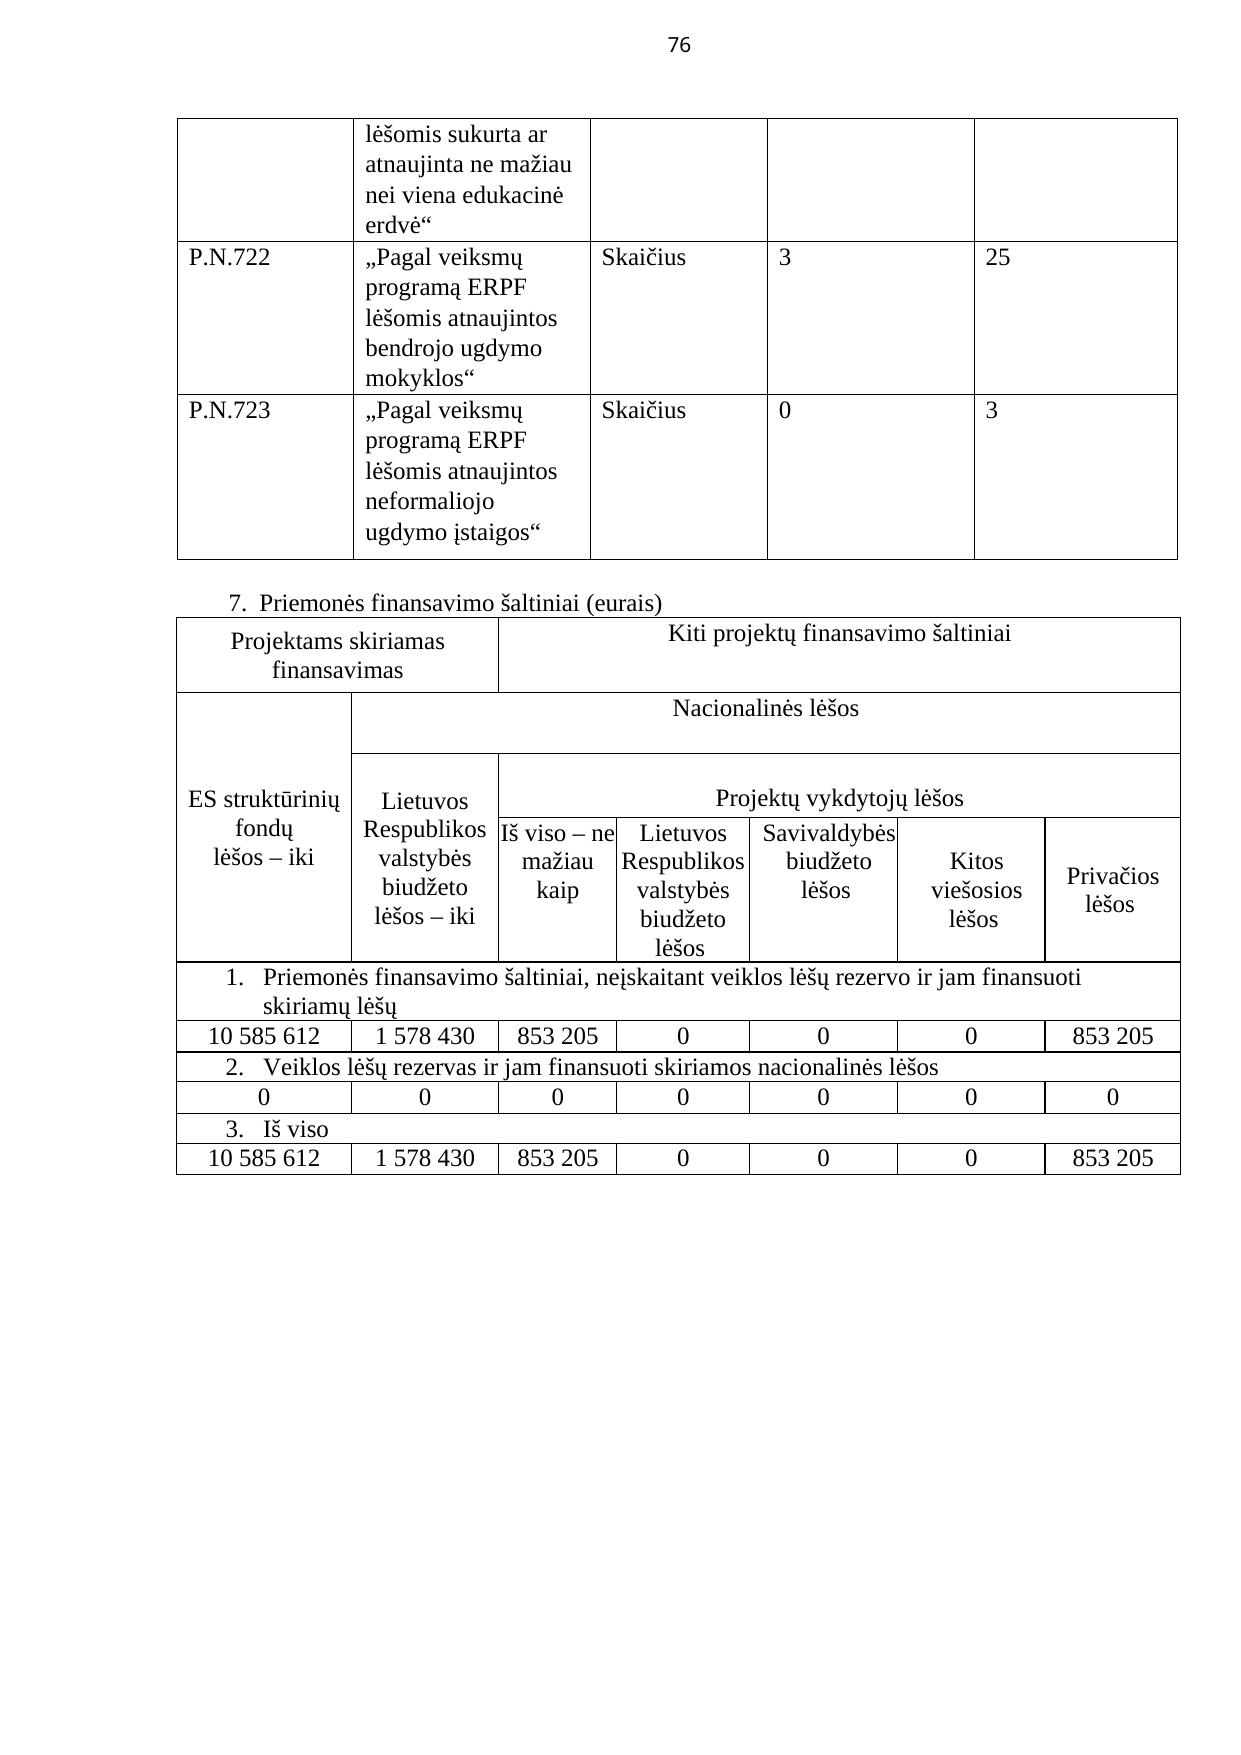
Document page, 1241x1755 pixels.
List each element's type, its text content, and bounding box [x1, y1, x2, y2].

table_cell Lietuvos Respublikos valstybės biudžeto lėšos – iki [352, 754, 498, 961]
table_cell 3. Iš viso [177, 1114, 1180, 1142]
table_cell Projektų vykdytojų lėšos [499, 754, 1180, 817]
table_cell 0 [768, 395, 974, 559]
table_cell Iš viso – ne mažiau kaip [499, 818, 616, 961]
table_cell Skaičius [591, 395, 767, 559]
table_cell 2. Veiklos lėšų rezervas ir jam finansuoti skiriamos nacionalinės lėšos [177, 1053, 1180, 1081]
table_cell 1 578 430 [352, 1021, 498, 1051]
table_cell P.N.723 [178, 395, 353, 559]
table_cell lėšomis sukurta ar atnaujinta ne mažiau nei viena edukacinė erdvė“ [354, 119, 590, 241]
table_cell 3 [768, 242, 974, 394]
table_cell 0 [898, 1082, 1044, 1113]
table_cell 0 [617, 1144, 749, 1174]
table_cell 853 205 [1046, 1144, 1180, 1174]
table_cell „Pagal veiksmų programą ERPF lėšomis atnaujintos neformaliojo ugdymo įstaigos“ [354, 395, 590, 559]
table_cell 0 [898, 1144, 1044, 1174]
table_cell 0 [617, 1021, 749, 1051]
text 7. Priemonės finansavimo šaltiniai (eurais) [228, 588, 1181, 617]
table_header Kiti projektų finansavimo šaltiniai [499, 618, 1180, 692]
table_cell 853 205 [1046, 1021, 1180, 1051]
table_cell 10 585 612 [177, 1021, 351, 1051]
table_cell [975, 119, 1177, 241]
table_cell 0 [750, 1144, 897, 1174]
table_cell Savivaldybės biudžeto lėšos [750, 818, 897, 961]
table_cell ES struktūrinių fondų lėšos – iki [177, 693, 351, 961]
table_cell 853 205 [499, 1021, 616, 1051]
table_cell 3 [975, 395, 1177, 559]
table_cell „Pagal veiksmų programą ERPF lėšomis atnaujintos bendrojo ugdymo mokyklos“ [354, 242, 590, 394]
table_cell 1. Priemonės finansavimo šaltiniai, neįskaitant veiklos lėšų rezervo ir jam finansuoti skiriamų lėšų [177, 963, 1180, 1020]
table_cell P.N.722 [178, 242, 353, 394]
table_cell Nacionalinės lėšos [352, 693, 1180, 753]
table_cell 10 585 612 [177, 1144, 351, 1174]
table_cell Skaičius [591, 242, 767, 394]
table_cell 0 [617, 1082, 749, 1113]
table_cell Kitos viešosios lėšos [898, 818, 1044, 961]
table_cell 0 [1046, 1082, 1180, 1113]
table_cell 0 [499, 1082, 616, 1113]
table_cell 0 [898, 1021, 1044, 1051]
table_cell 0 [352, 1082, 498, 1113]
table_cell Lietuvos Respublikos valstybės biudžeto lėšos [617, 818, 749, 961]
table_cell [178, 119, 353, 241]
table_cell 25 [975, 242, 1177, 394]
table_cell [591, 119, 767, 241]
table_header Projektams skiriamas finansavimas [177, 618, 498, 692]
table_cell 0 [177, 1082, 351, 1113]
table_cell 0 [750, 1082, 897, 1113]
table_cell 0 [750, 1021, 897, 1051]
table_cell 1 578 430 [352, 1144, 498, 1174]
table_cell [768, 119, 974, 241]
table_cell 853 205 [499, 1144, 616, 1174]
table_cell Privačios lėšos [1046, 818, 1180, 961]
